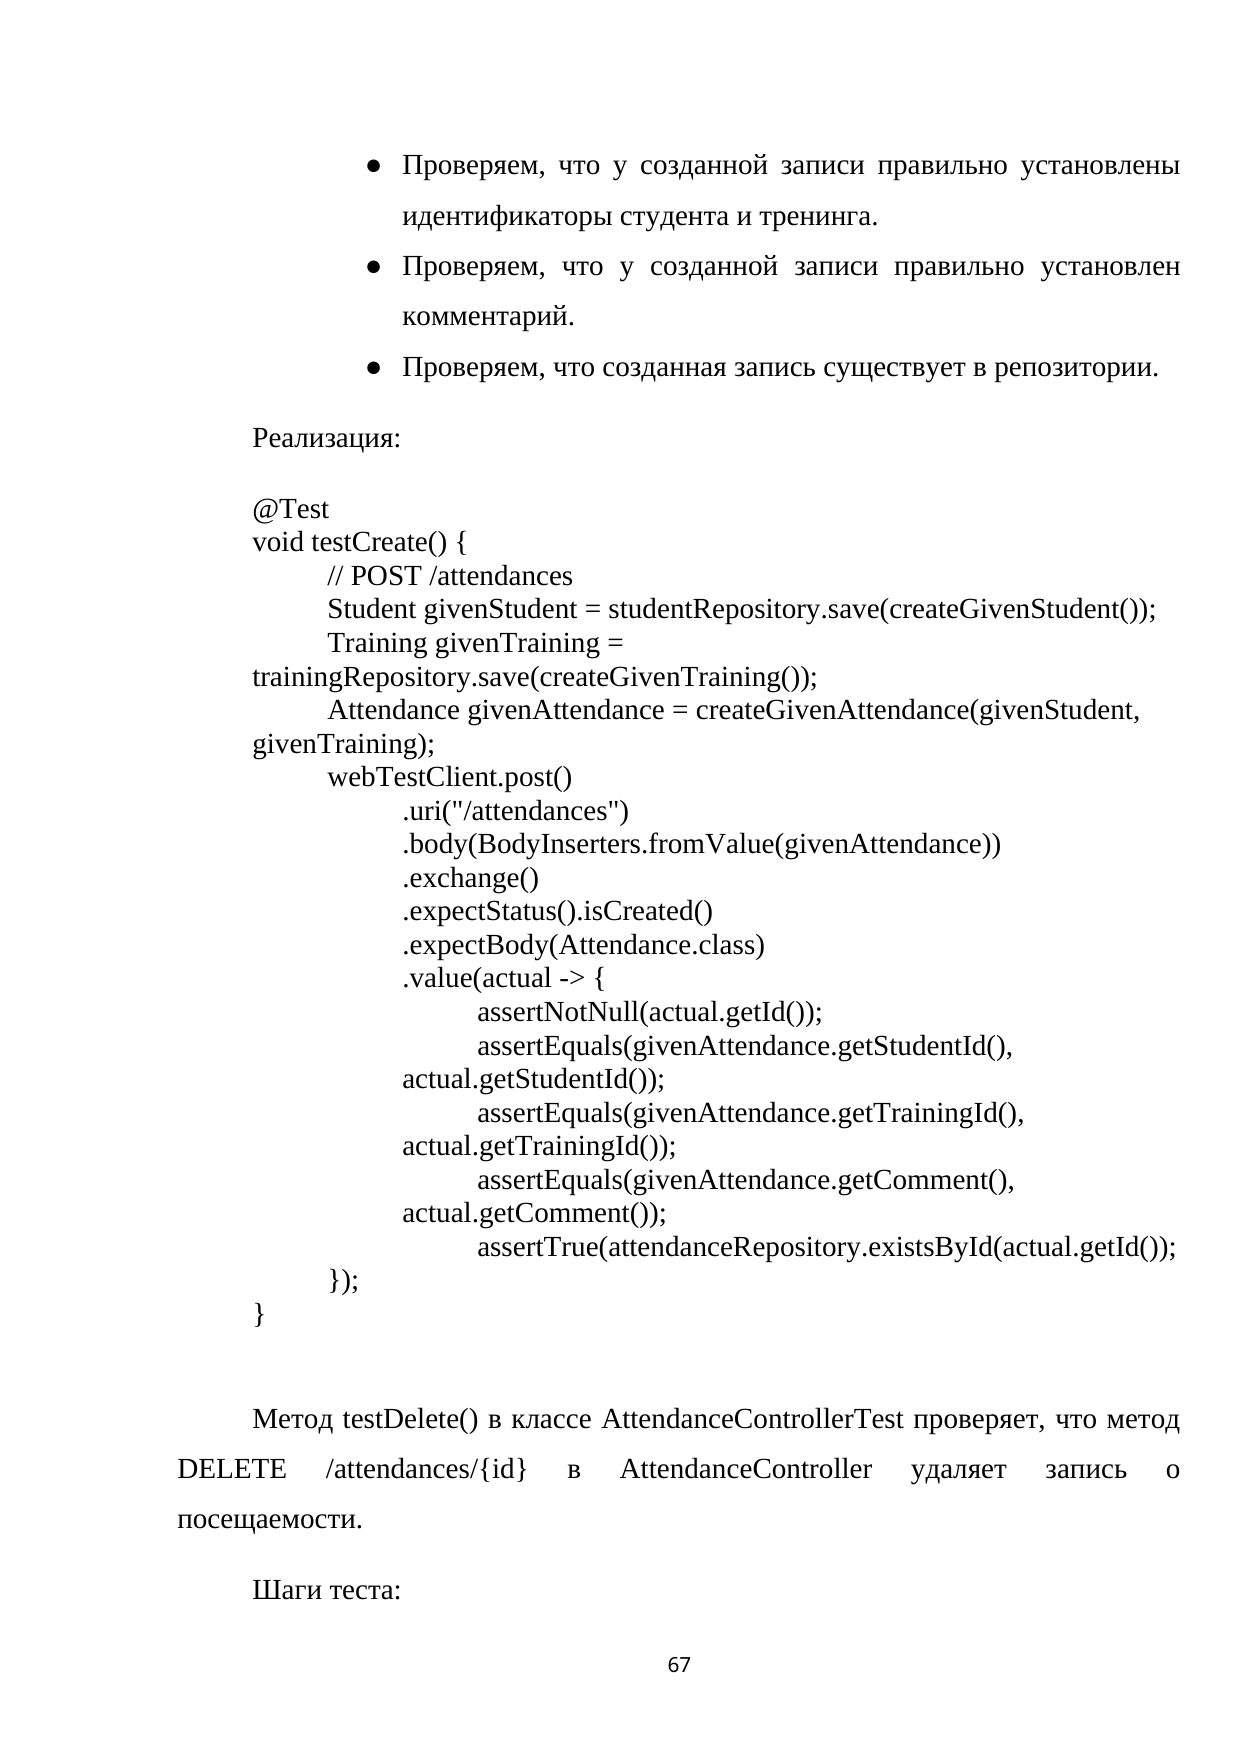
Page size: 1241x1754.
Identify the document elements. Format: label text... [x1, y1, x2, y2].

text assertEquals(givenAttendance.getComment(), actual.getComment()); [402, 1162, 1181, 1229]
text // POST /attendances [252, 558, 1181, 592]
text .uri("/attendances") [327, 793, 1181, 826]
text .expectBody(Attendance.class) [327, 927, 1181, 961]
text void testCreate() { [177, 524, 1181, 558]
text assertEquals(givenAttendance.getStudentId(), actual.getStudentId()); [402, 1028, 1181, 1095]
text Шаги теста: [177, 1572, 1181, 1606]
text .body(BodyInserters.fromValue(givenAttendance)) [327, 826, 1181, 860]
list Проверяем, что у созданной записи правильно установлены идентификаторы студента и тренинга. [364, 147, 1181, 231]
text .exchange() [327, 860, 1181, 893]
text assertTrue(attendanceRepository.existsById(actual.getId()); [402, 1229, 1181, 1262]
text assertNotNull(actual.getId()); [402, 994, 1181, 1028]
list Проверяем, что созданная запись существует в репозитории. [364, 349, 1181, 382]
text }); [252, 1262, 1181, 1296]
text Student givenStudent = studentRepository.save(createGivenStudent()); [252, 592, 1181, 625]
text Метод testDelete() в классе AttendanceControllerTest проверяет, что метод DELETE /attendances/{id} в AttendanceController удаляет запись о посещаемости. [177, 1401, 1181, 1535]
text Реализация: [177, 420, 1181, 453]
list Проверяем, что у созданной записи правильно установлен комментарий. [364, 248, 1181, 332]
text webTestClient.post() [252, 759, 1181, 793]
text Attendance givenAttendance = createGivenAttendance(givenStudent, givenTraining); [252, 692, 1181, 759]
text assertEquals(givenAttendance.getTrainingId(), actual.getTrainingId()); [402, 1095, 1181, 1162]
text .expectStatus().isCreated() [327, 893, 1181, 927]
text Training givenTraining = trainingRepository.save(createGivenTraining()); [252, 625, 1181, 692]
text } [177, 1296, 1181, 1329]
text .value(actual -> { [327, 961, 1181, 994]
text @Test [177, 491, 1181, 524]
